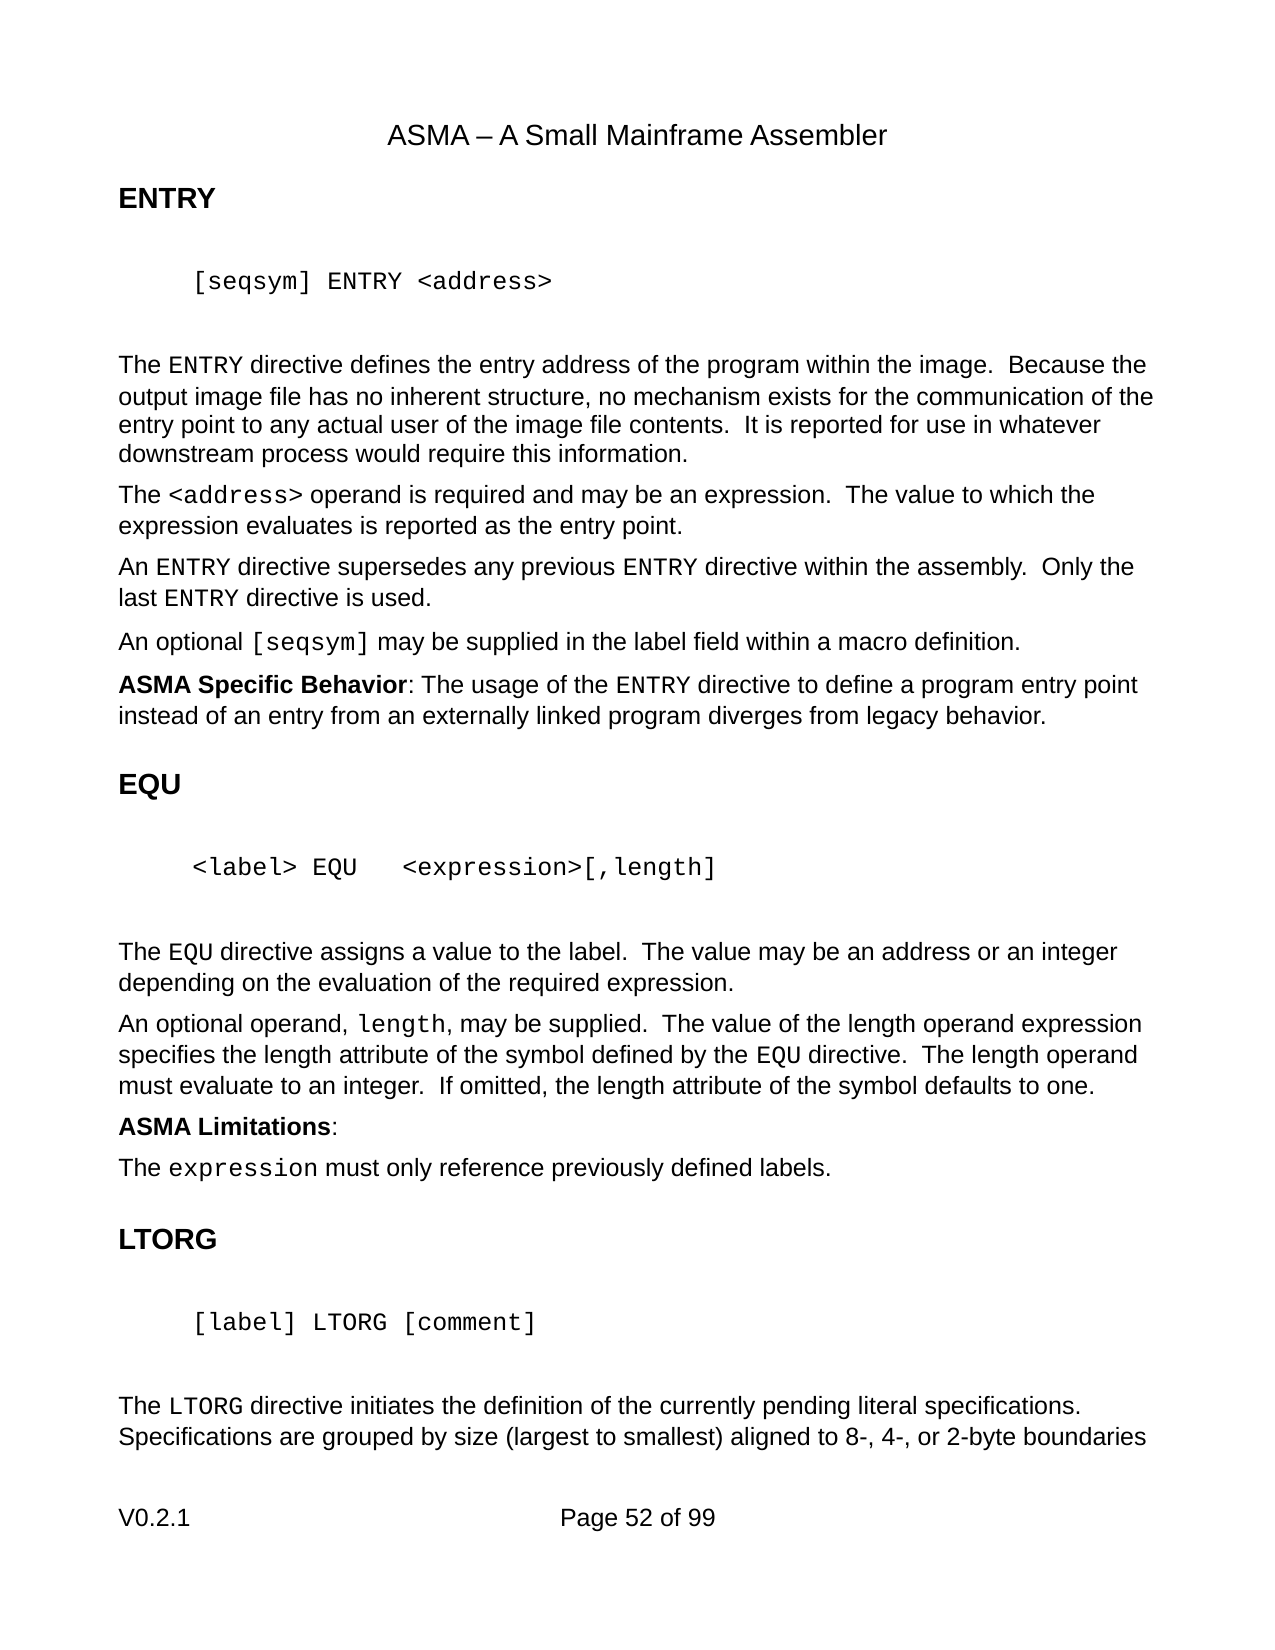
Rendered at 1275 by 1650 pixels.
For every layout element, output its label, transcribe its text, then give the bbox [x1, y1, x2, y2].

text An ENTRY directive supersedes any previous ENTRY directive within the assembly. Only the last ENTRY directive is used. [118, 552, 1157, 614]
text An optional operand, length, may be supplied. The value of the length operand expression specifies the length attribute of the symbol defined by the EQU directive. The length operand must evaluate to an integer. If omitted, the length attribute of the symbol defaults to one. [118, 1009, 1157, 1099]
subtitle LTORG [118, 1222, 1157, 1255]
text ASMA Limitations: [118, 1112, 1157, 1141]
text The EQU directive assigns a value to the label. The value may be an address or an integer depending on the evaluation of the required expression. [118, 937, 1157, 996]
text [label] LTORG [comment] [192, 1309, 1157, 1337]
text The expression must only reference previously defined labels. [118, 1153, 1157, 1184]
text [seqsym] ENTRY <address> [192, 268, 1157, 297]
text The ENTRY directive defines the entry address of the program within the image. Because the output image file has no inherent structure, no mechanism exists for the communication of the entry point to any actual user of the image file contents. It is reported for use in whatever downstream process would require this information. [118, 351, 1157, 468]
text The LTORG directive initiates the definition of the currently pending literal specifications. Specifications are grouped by size (largest to smallest) aligned to 8-, 4-, or 2-byte boundaries [118, 1391, 1157, 1450]
subtitle EQU [118, 767, 1157, 801]
subtitle ENTRY [118, 181, 1157, 215]
text The <address> operand is required and may be an expression. The value to which the expression evaluates is reported as the entry point. [118, 480, 1157, 540]
text <label> EQU <expression>[,length] [192, 855, 1157, 883]
text ASMA Specific Behavior: The usage of the ENTRY directive to define a program entry point instead of an entry from an externally linked program diverges from legacy behavior. [118, 670, 1157, 730]
text An optional [seqsym] may be supplied in the label field within a macro definition. [118, 627, 1157, 658]
